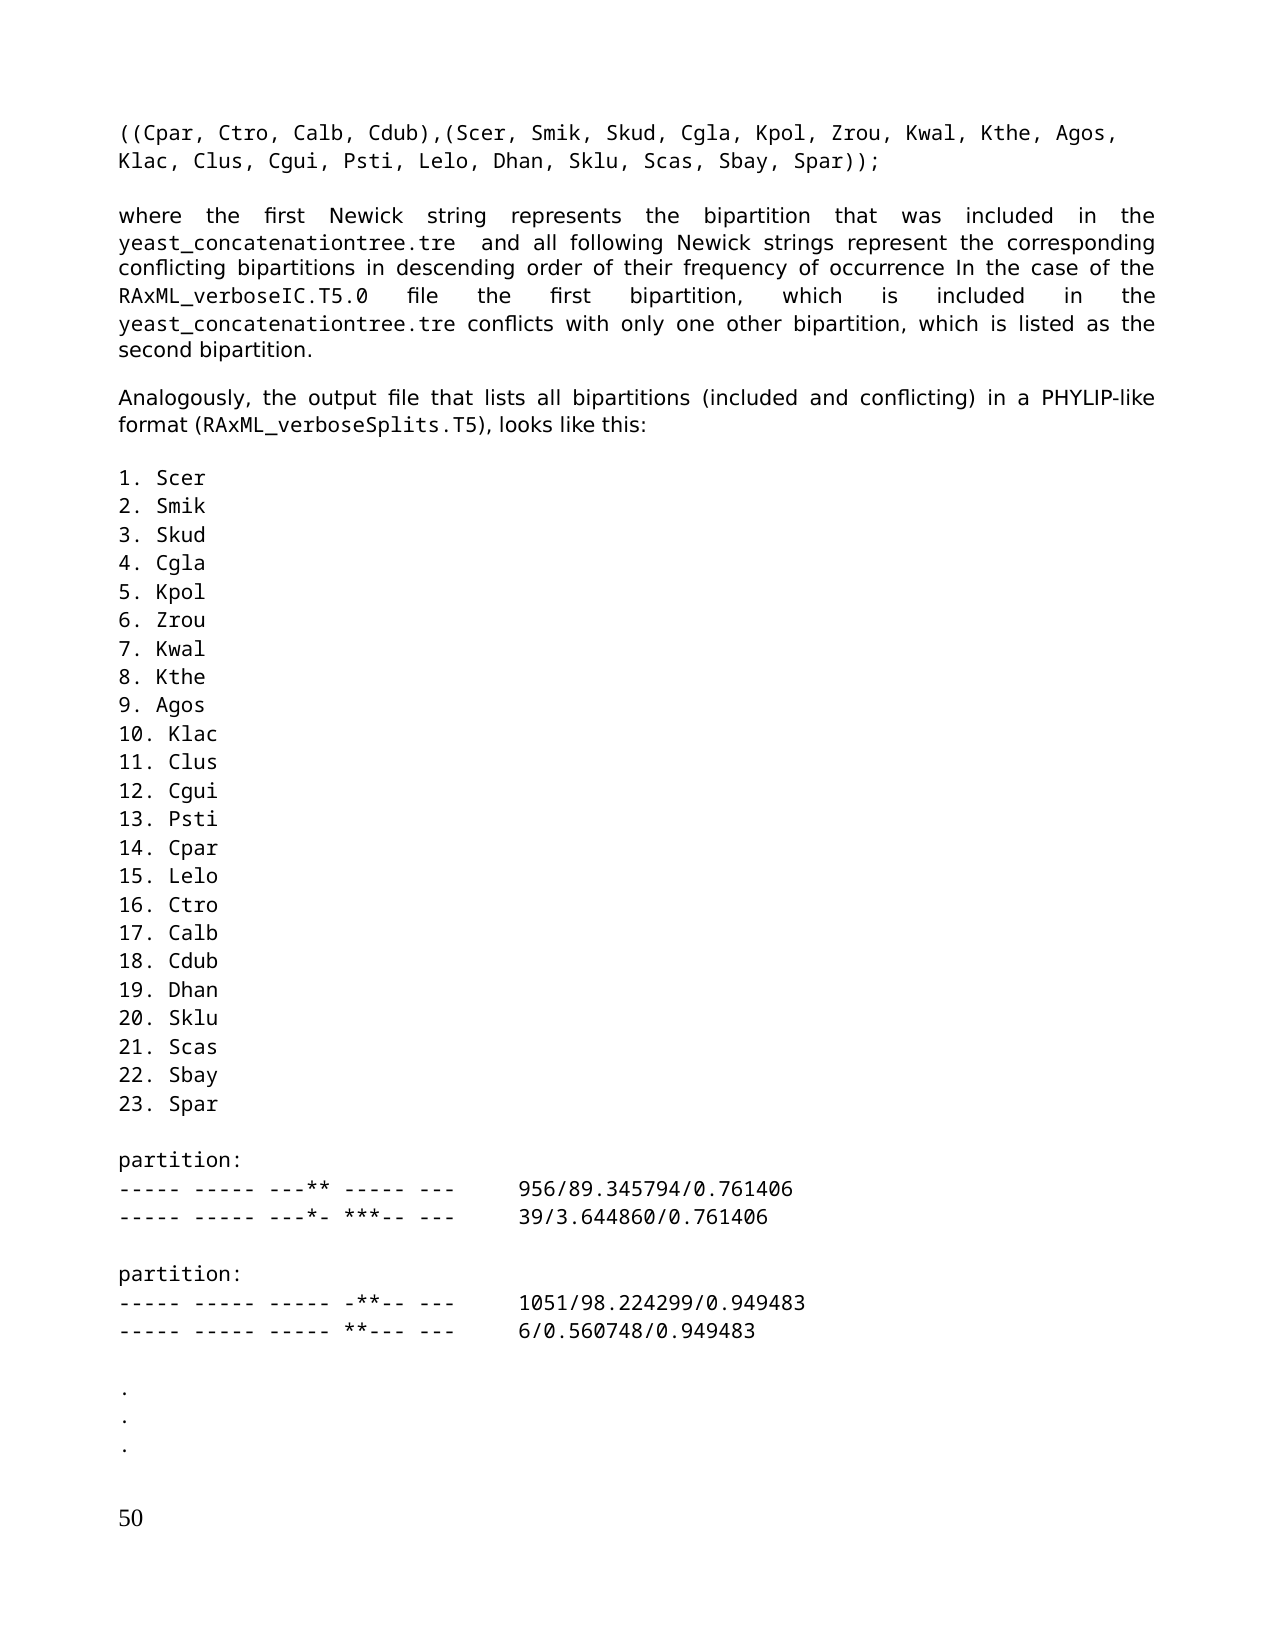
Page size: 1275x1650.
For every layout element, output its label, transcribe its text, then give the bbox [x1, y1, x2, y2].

text Analogously, the output file that lists all bipartitions (included and conflicting) in a PHYLIP-like format (RAxML_verboseSplits.T5), looks like this: [118, 386, 1157, 439]
text ----- ----- ----- **--- --- 6/0.560748/0.949483 [118, 1316, 1157, 1345]
text 3. Skud [118, 520, 1157, 548]
text 15. Lelo [118, 861, 1157, 890]
text 16. Ctro [118, 890, 1157, 918]
text ((Cpar, Ctro, Calb, Cdub),(Scer, Smik, Skud, Cgla, Kpol, Zrou, Kwal, Kthe, Agos, Klac, Clus, Cgui, Psti, Lelo, Dhan, Sklu, Scas, Sbay, Spar)); [118, 118, 1157, 175]
text 13. Psti [118, 804, 1157, 833]
text . [118, 1373, 1157, 1402]
text 11. Clus [118, 747, 1157, 776]
text partition: [118, 1259, 1157, 1288]
text 1. Scer [118, 463, 1157, 492]
text 7. Kwal [118, 634, 1157, 662]
text 2. Smik [118, 492, 1157, 520]
text 19. Dhan [118, 975, 1157, 1003]
text . [118, 1430, 1157, 1458]
text 4. Cgla [118, 548, 1157, 577]
text where the first Newick string represents the bipartition that was included in the yeast_concatenationtree.tre and all following Newick strings represent the corresponding conflicting bipartitions in descending order of their frequency of occurrence In the case of the RAxML_verboseIC.T5.0 file the first bipartition, which is included in the yeast_concatenationtree.tre conflicts with only one other bipartition, which is listed as the second bipartition. [118, 204, 1157, 362]
text 9. Agos [118, 691, 1157, 719]
text 14. Cpar [118, 833, 1157, 861]
text 8. Kthe [118, 662, 1157, 691]
text 23. Spar [118, 1089, 1157, 1117]
text ----- ----- ---*- ***-- --- 39/3.644860/0.761406 [118, 1202, 1157, 1231]
text 21. Scas [118, 1032, 1157, 1060]
text 20. Sklu [118, 1003, 1157, 1032]
text 10. Klac [118, 719, 1157, 747]
text . [118, 1402, 1157, 1430]
text 5. Kpol [118, 577, 1157, 605]
text 22. Sbay [118, 1060, 1157, 1089]
text 17. Calb [118, 918, 1157, 947]
text ----- ----- ---** ----- --- 956/89.345794/0.761406 [118, 1174, 1157, 1202]
text 18. Cdub [118, 947, 1157, 975]
text 6. Zrou [118, 605, 1157, 634]
text ----- ----- ----- -**-- --- 1051/98.224299/0.949483 [118, 1288, 1157, 1316]
text partition: [118, 1146, 1157, 1174]
text 12. Cgui [118, 776, 1157, 804]
